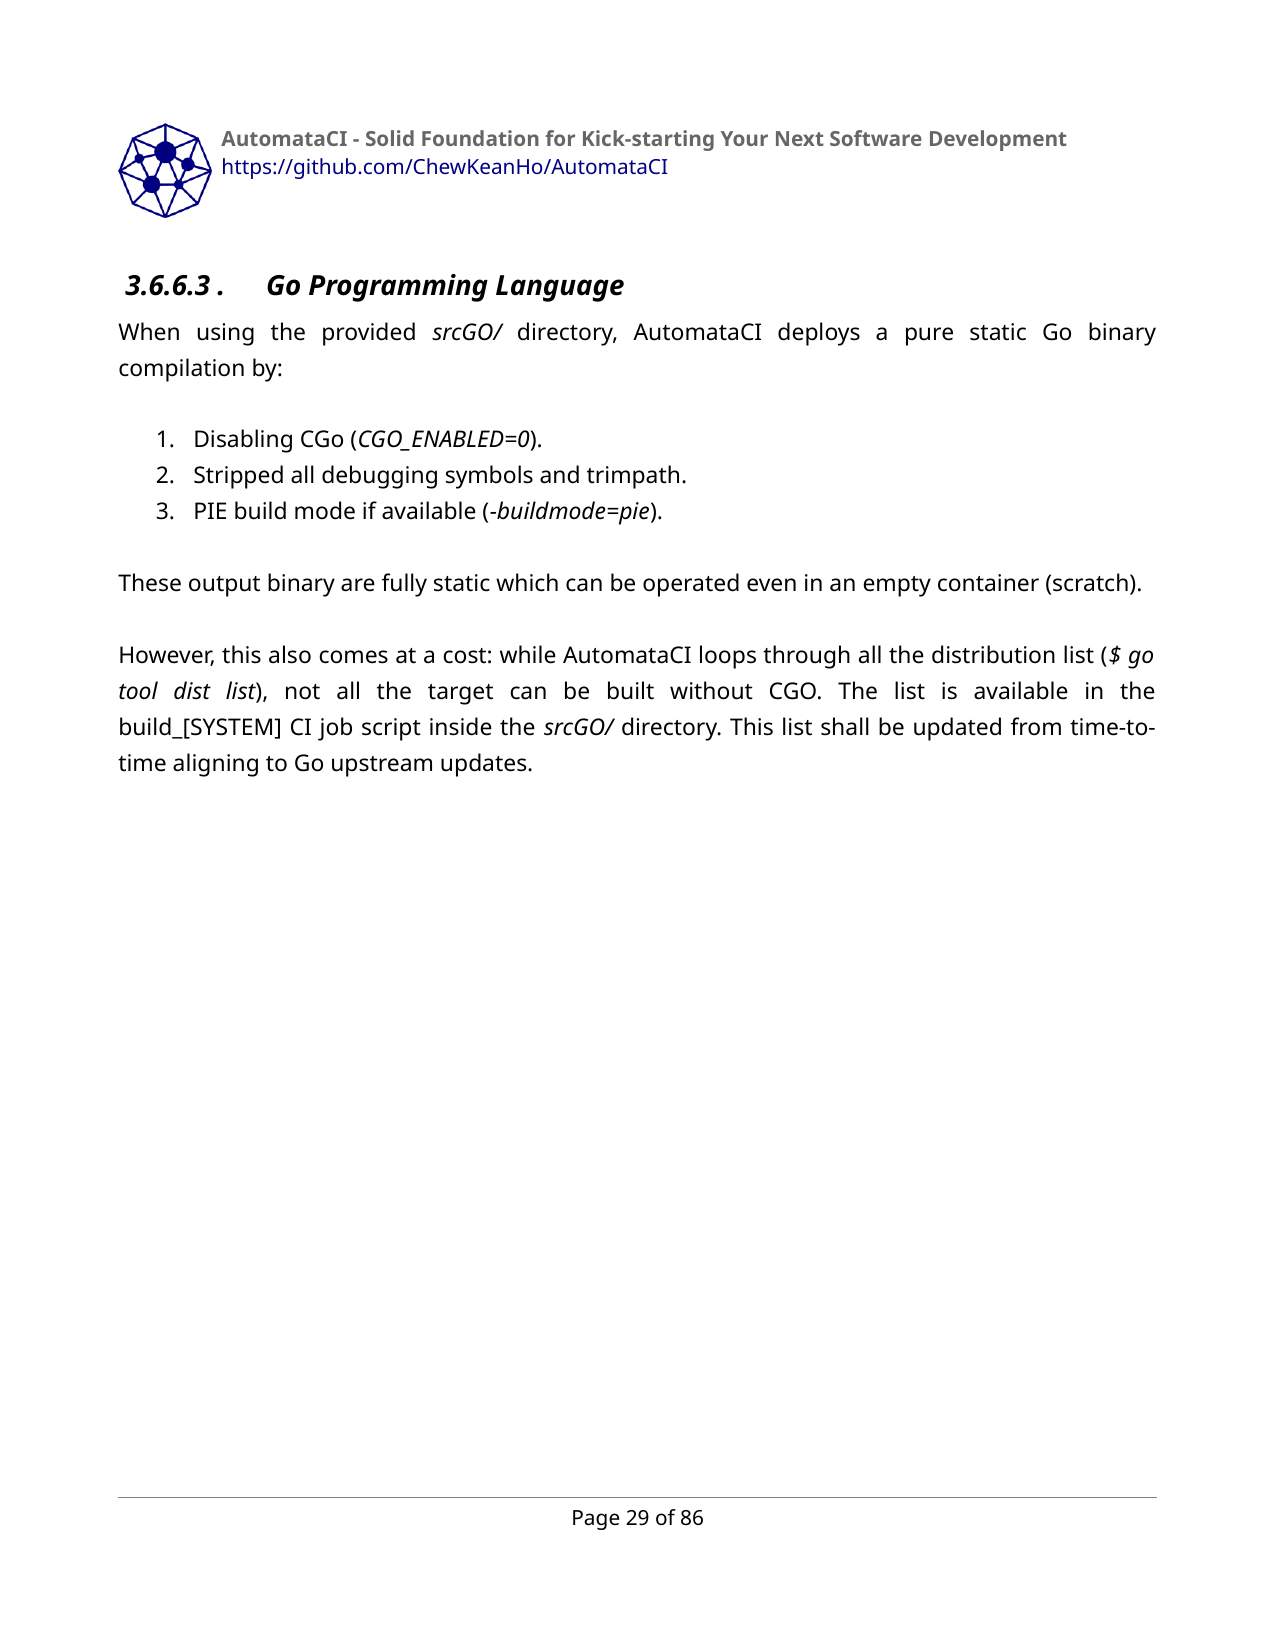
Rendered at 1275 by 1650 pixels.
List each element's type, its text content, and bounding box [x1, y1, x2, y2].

picture [118, 123, 212, 218]
text When using the provided srcGO/ directory, AutomataCI deploys a pure static Go binary compilation by: [118, 316, 1157, 383]
text However, this also comes at a cost: while AutomataCI loops through all the distribution list ($ go tool dist list), not all the target can be built without CGO. The list is available in the build_[SYSTEM] CI job script inside the srcGO/ directory. This list shall be updated from time-to-time aligning to Go upstream updates. [118, 639, 1157, 778]
text These output binary are fully static which can be operated even in an empty container (scratch). [118, 567, 1157, 598]
subtitle Go Programming Language [118, 265, 1157, 303]
list Disabling CGo (CGO_ENABLED=0). [156, 423, 1157, 454]
list PIE build mode if available (-buildmode=pie). [156, 495, 1157, 526]
list Stripped all debugging symbols and trimpath. [156, 459, 1157, 491]
